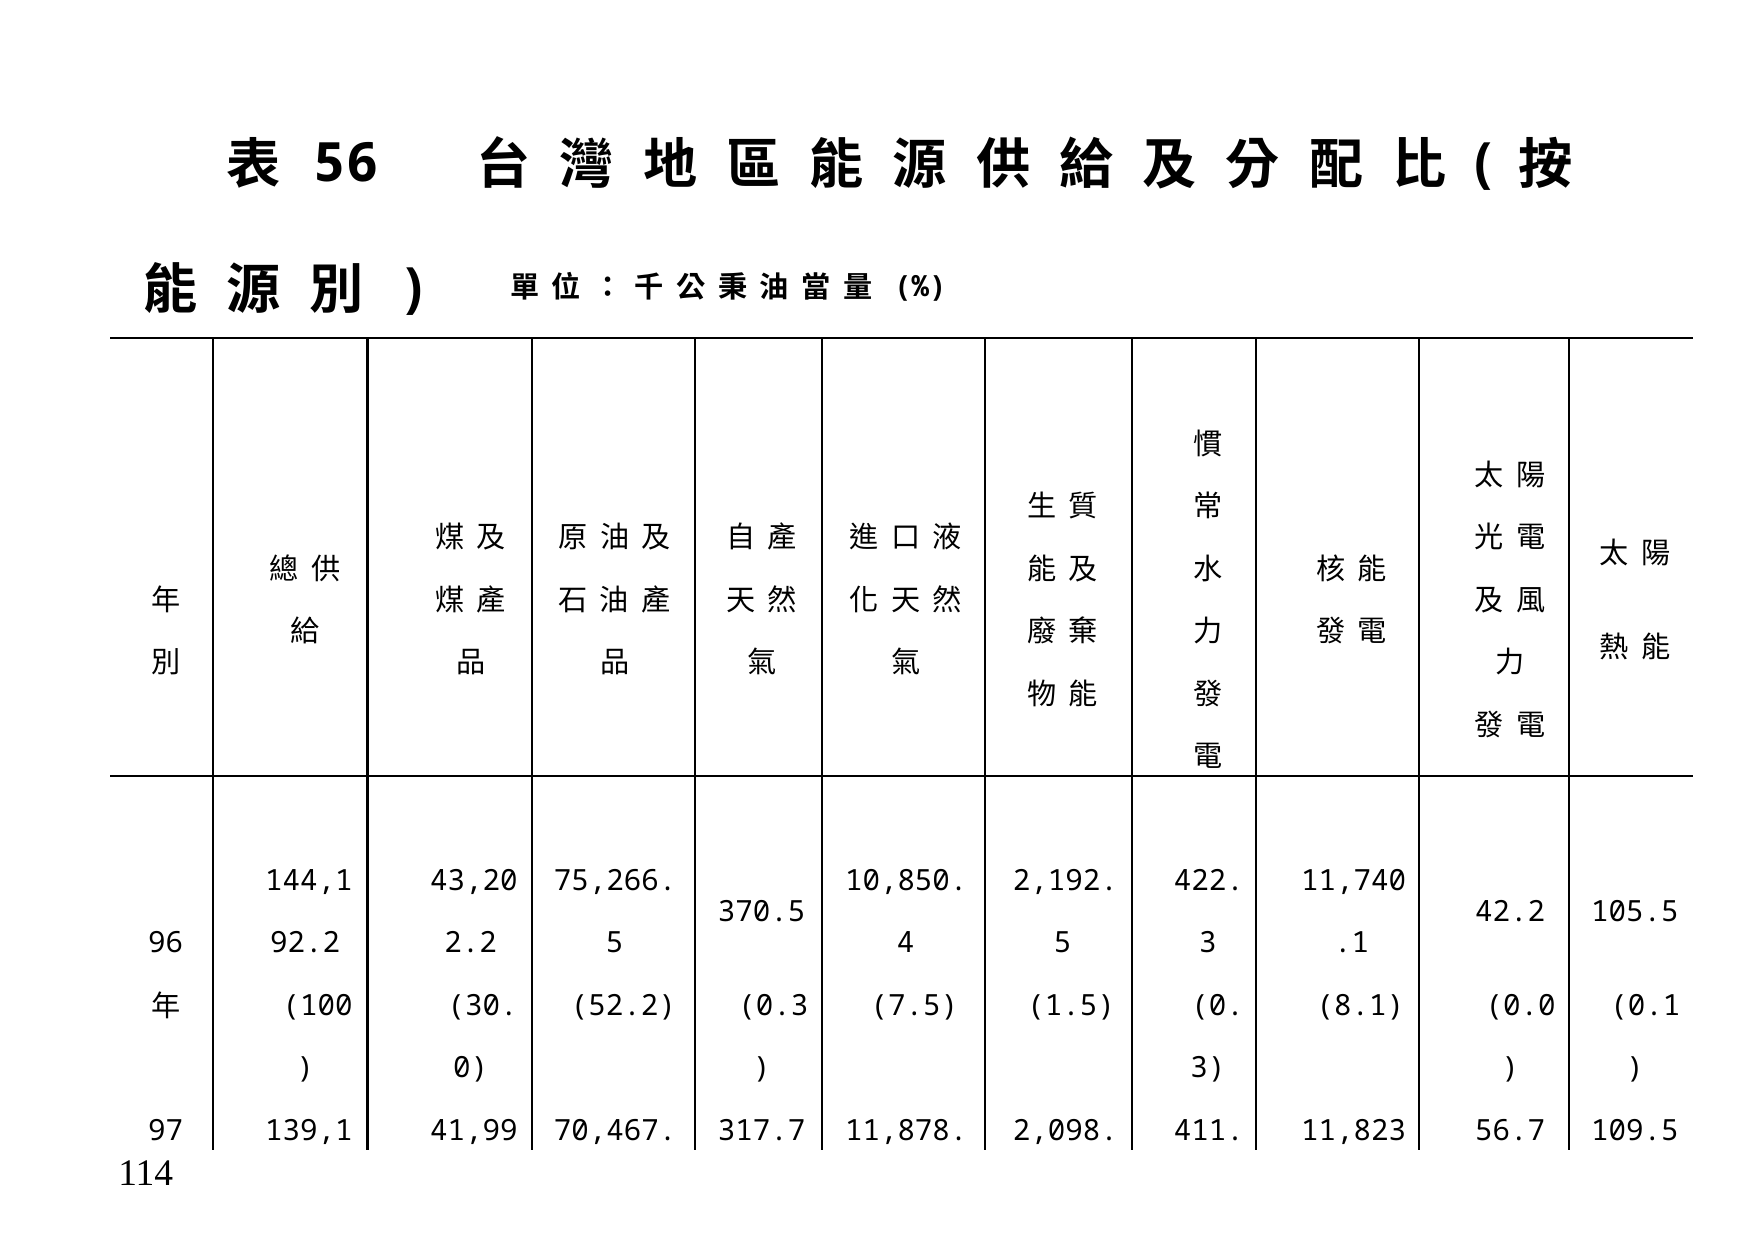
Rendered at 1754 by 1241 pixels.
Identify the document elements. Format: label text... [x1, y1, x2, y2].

table_header 自產天然氣 [696, 339, 821, 775]
table_cell 105.5 [1570, 777, 1693, 962]
table_cell 11,878. [823, 1087, 984, 1150]
table_cell 11,823 [1257, 1087, 1418, 1150]
table_cell 2,192.5 [986, 777, 1131, 962]
table_cell 422.3 [1133, 777, 1255, 962]
table_cell (30.0) [369, 962, 531, 1087]
table_cell 56.7 [1420, 1087, 1568, 1150]
table_cell 411. [1133, 1087, 1255, 1150]
table_cell 11,740.1 [1257, 777, 1418, 962]
table_cell (52.2) [533, 962, 694, 1087]
table_cell (0.1) [1570, 962, 1693, 1087]
table_cell 139,1 [214, 1087, 366, 1150]
subtitle 表56 台灣地區能源供給及分配比(按能源別) 單位：千公秉油當量(%) [128, 87, 1628, 337]
table_cell 70,467. [533, 1087, 694, 1150]
table_header 生質能及廢棄物能 [986, 339, 1131, 775]
table_cell (0.3) [696, 962, 821, 1087]
table_cell 144,192.2 [214, 777, 366, 962]
table_cell 41,99 [369, 1087, 531, 1150]
table_header 總供給 [214, 339, 366, 775]
table_cell (7.5) [823, 962, 984, 1087]
table_cell 10,850.4 [823, 777, 984, 962]
table_header 原油及石油產品 [533, 339, 694, 775]
table_cell 96年 [110, 777, 212, 1087]
table_cell 317.7 [696, 1087, 821, 1150]
table_cell 109.5 [1570, 1087, 1693, 1150]
table_cell 370.5 [696, 777, 821, 962]
table_header 慣常水力發電 [1133, 339, 1255, 775]
table_cell (0.3) [1133, 962, 1255, 1087]
table_cell 2,098. [986, 1087, 1131, 1150]
table_cell 97 [110, 1087, 212, 1150]
table_header 太陽光電及風力 發電 [1420, 339, 1568, 775]
table_cell (1.5) [986, 962, 1131, 1087]
table_header 進口液化天然氣 [823, 339, 984, 775]
table_cell 43,202.2 [369, 777, 531, 962]
table_cell (8.1) [1257, 962, 1418, 1087]
table_header 核能發電 [1257, 339, 1418, 775]
table_cell 75,266.5 [533, 777, 694, 962]
table_cell (0.0) [1420, 962, 1568, 1087]
table_header 年別 [110, 339, 212, 775]
table_cell (100) [214, 962, 366, 1087]
table_header 煤及煤產品 [369, 339, 531, 775]
table_cell 42.2 [1420, 777, 1568, 962]
table_header 太陽 熱能 [1570, 339, 1693, 775]
